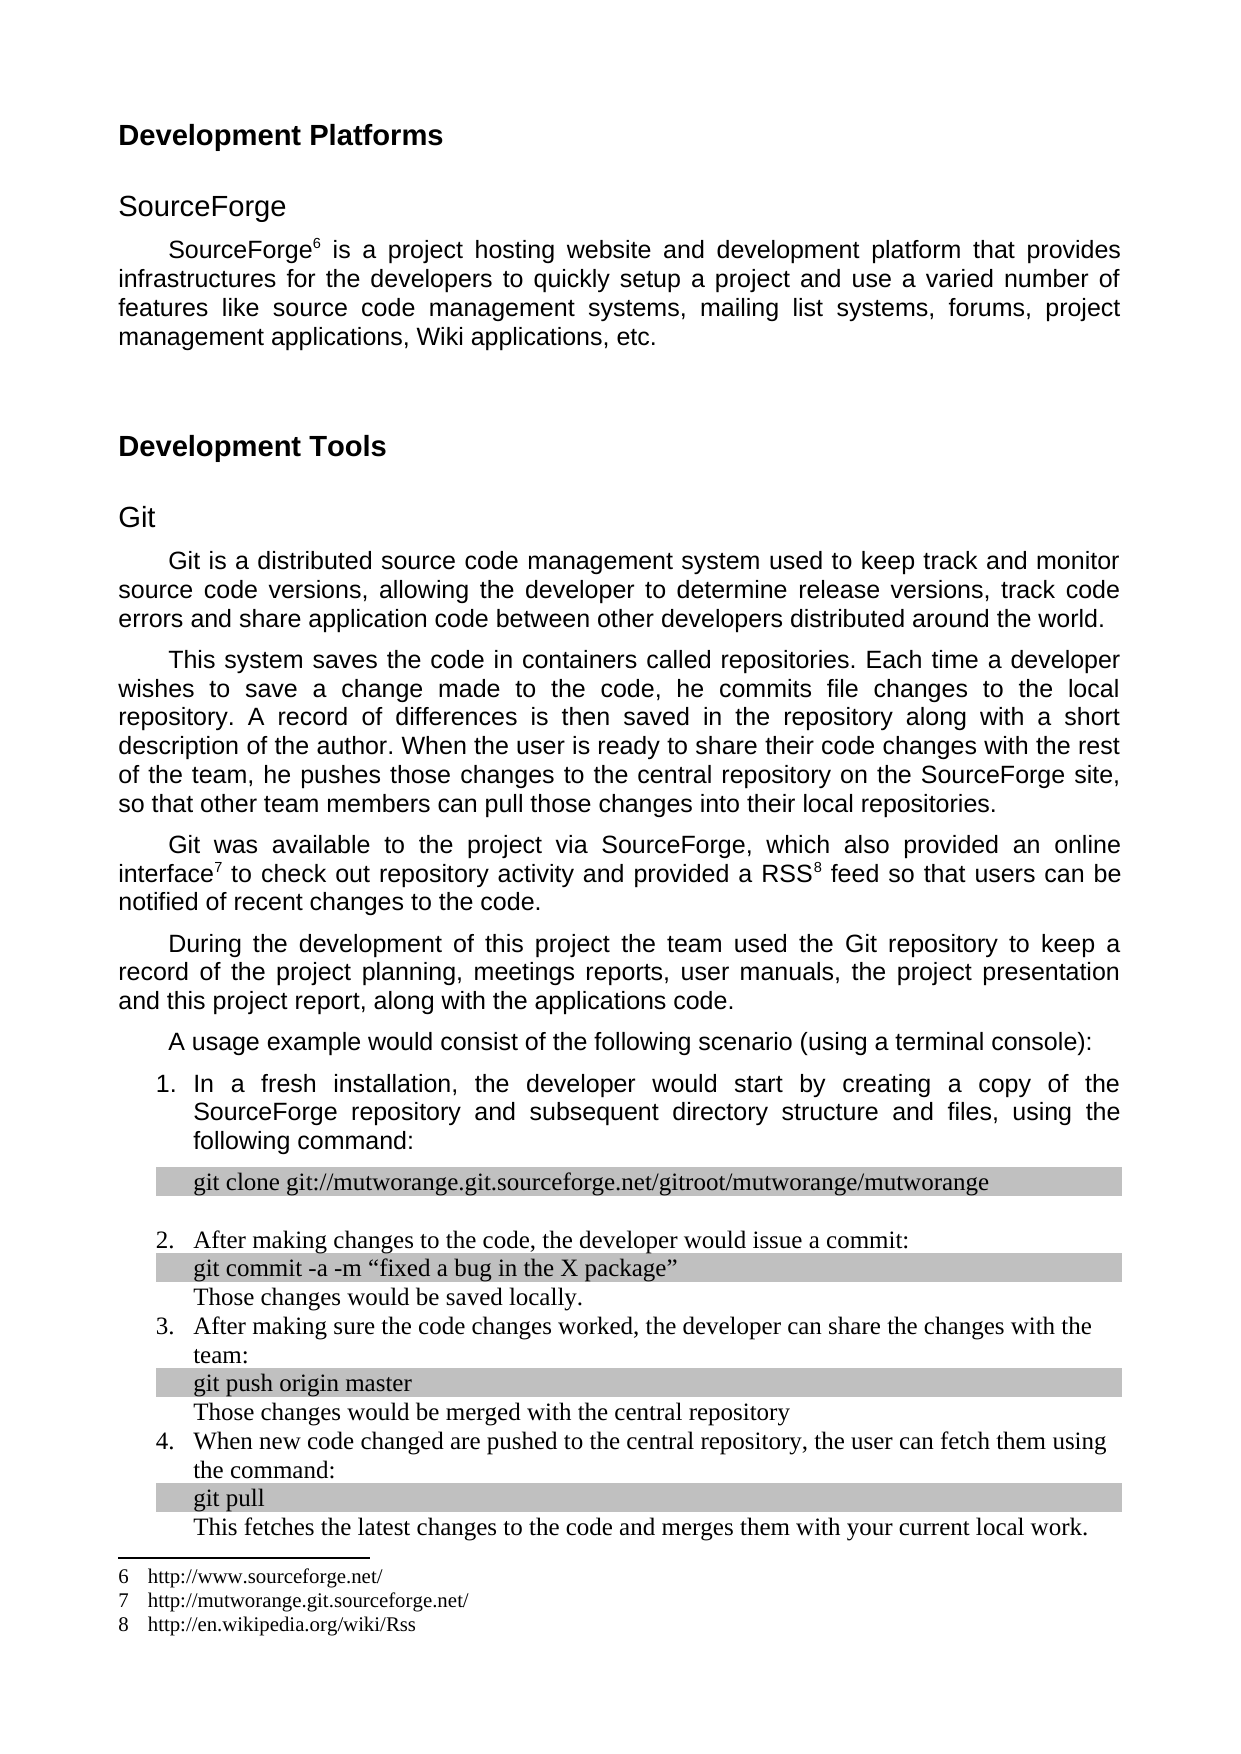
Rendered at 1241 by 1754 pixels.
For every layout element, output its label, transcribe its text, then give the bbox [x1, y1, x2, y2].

list git commit -a -m “fixed a bug in the X package” [156, 1253, 1122, 1282]
subtitle Development Tools [118, 429, 1122, 462]
list When new code changed are pushed to the central repository, the user can fetch them using the command: [156, 1426, 1122, 1483]
subtitle Development Platforms [118, 118, 1122, 152]
list After making sure the code changes worked, the developer can share the changes with the team: [156, 1311, 1122, 1368]
subtitle Git [118, 500, 1122, 533]
text http://www.sourceforge.net/ [118, 1564, 1122, 1588]
list After making changes to the code, the developer would issue a commit: [156, 1225, 1122, 1253]
list This fetches the latest changes to the code and merges them with your current local work. [156, 1512, 1122, 1541]
subtitle SourceForge [118, 189, 1122, 223]
text Git is a distributed source code management system used to keep track and monitor source code versions, allowing the developer to determine release versions, track code errors and share application code between other developers distributed around the world. [118, 546, 1122, 632]
list git pull [156, 1483, 1122, 1512]
text http://en.wikipedia.org/wiki/Rss [118, 1612, 1122, 1636]
text http://mutworange.git.sourceforge.net/ [118, 1588, 1122, 1612]
text A usage example would consist of the following scenario (using a terminal console): [118, 1027, 1122, 1056]
text Git was available to the project via SourceForge, which also provided an online interface to check out repository activity and provided a RSS feed so that users can be notified of recent changes to the code. [118, 830, 1122, 916]
text During the development of this project the team used the Git repository to keep a record of the project planning, meetings reports, user manuals, the project presentation and this project report, along with the applications code. [118, 928, 1122, 1015]
text SourceForge is a project hosting website and development platform that provides infrastructures for the developers to quickly setup a project and use a varied number of features like source code management systems, mailing list systems, forums, project management applications, Wiki applications, etc. [118, 235, 1122, 350]
list In a fresh installation, the developer would start by creating a copy of the SourceForge repository and subsequent directory structure and files, using the following command: [156, 1068, 1122, 1155]
list git clone git://mutworange.git.sourceforge.net/gitroot/mutworange/mutworange [156, 1167, 1122, 1196]
text This system saves the code in containers called repositories. Each time a developer wishes to save a change made to the code, he commits file changes to the local repository. A record of differences is then saved in the repository along with a short description of the author. When the user is ready to share their code changes with the rest of the team, he pushes those changes to the central repository on the SourceForge site, so that other team members can pull those changes into their local repositories. [118, 645, 1122, 817]
list git push origin master [156, 1368, 1122, 1397]
list Those changes would be merged with the central repository [156, 1397, 1122, 1426]
list Those changes would be saved locally. [156, 1282, 1122, 1311]
